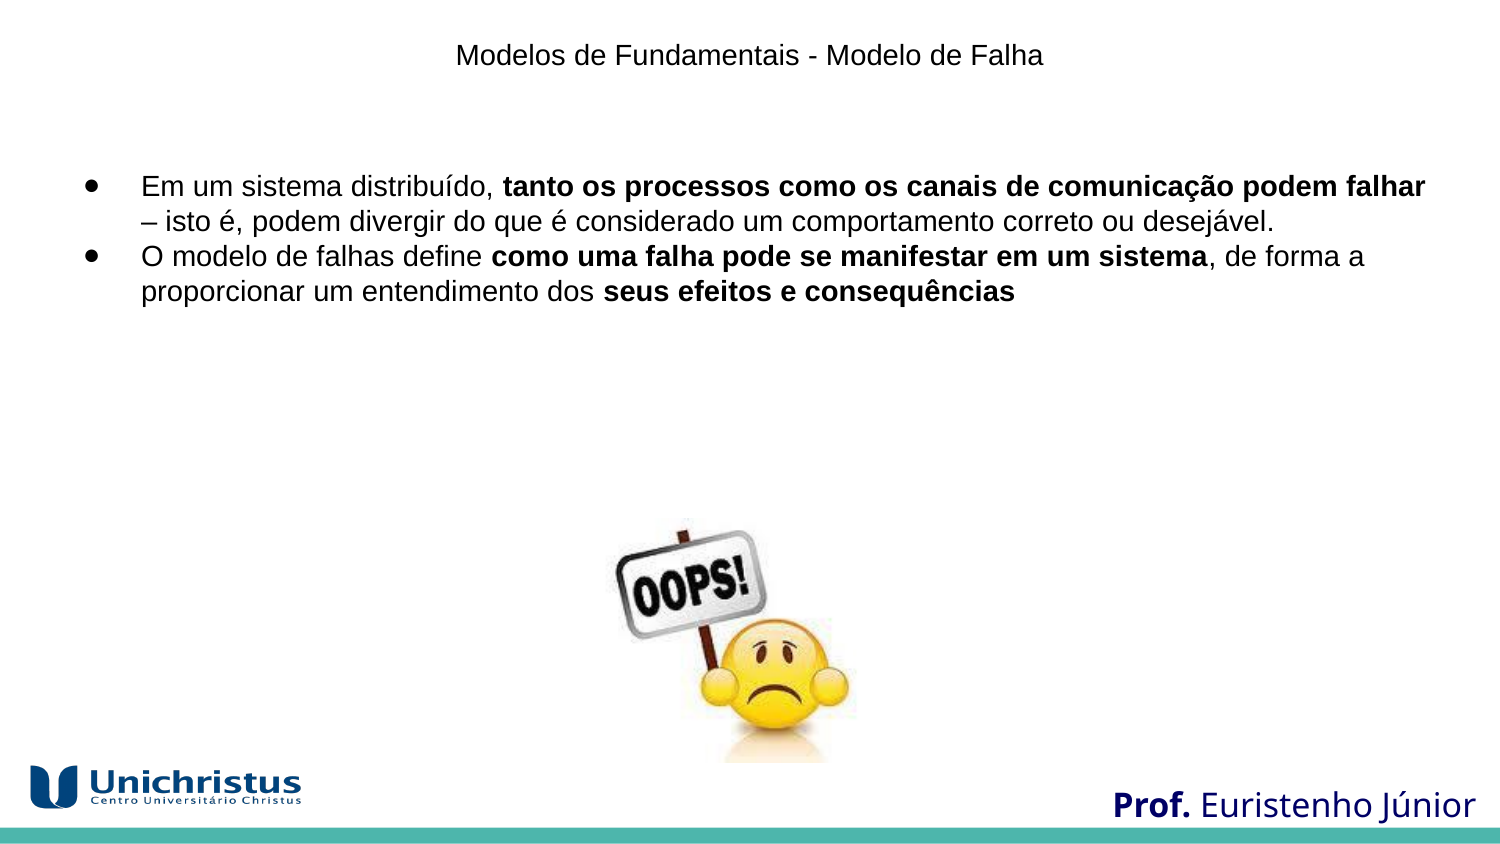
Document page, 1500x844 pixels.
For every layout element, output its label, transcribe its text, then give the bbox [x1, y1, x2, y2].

text_box Prof. Euristenho Júnior [1097, 773, 1494, 829]
picture [26, 763, 305, 810]
list Em um sistema distribuído, tanto os processos como os canais de comunicação podem falhar – isto é, podem divergir do que é considerado um comportamento correto ou desejável. O modelo de falhas define como uma falha pode se manifestar em um sistema, de forma a proporcionar um entendimento dos seus efeitos e consequências [51, 152, 1449, 750]
picture [531, 518, 957, 763]
title Modelos de Fundamentais - Modelo de Falha [51, 20, 1449, 137]
